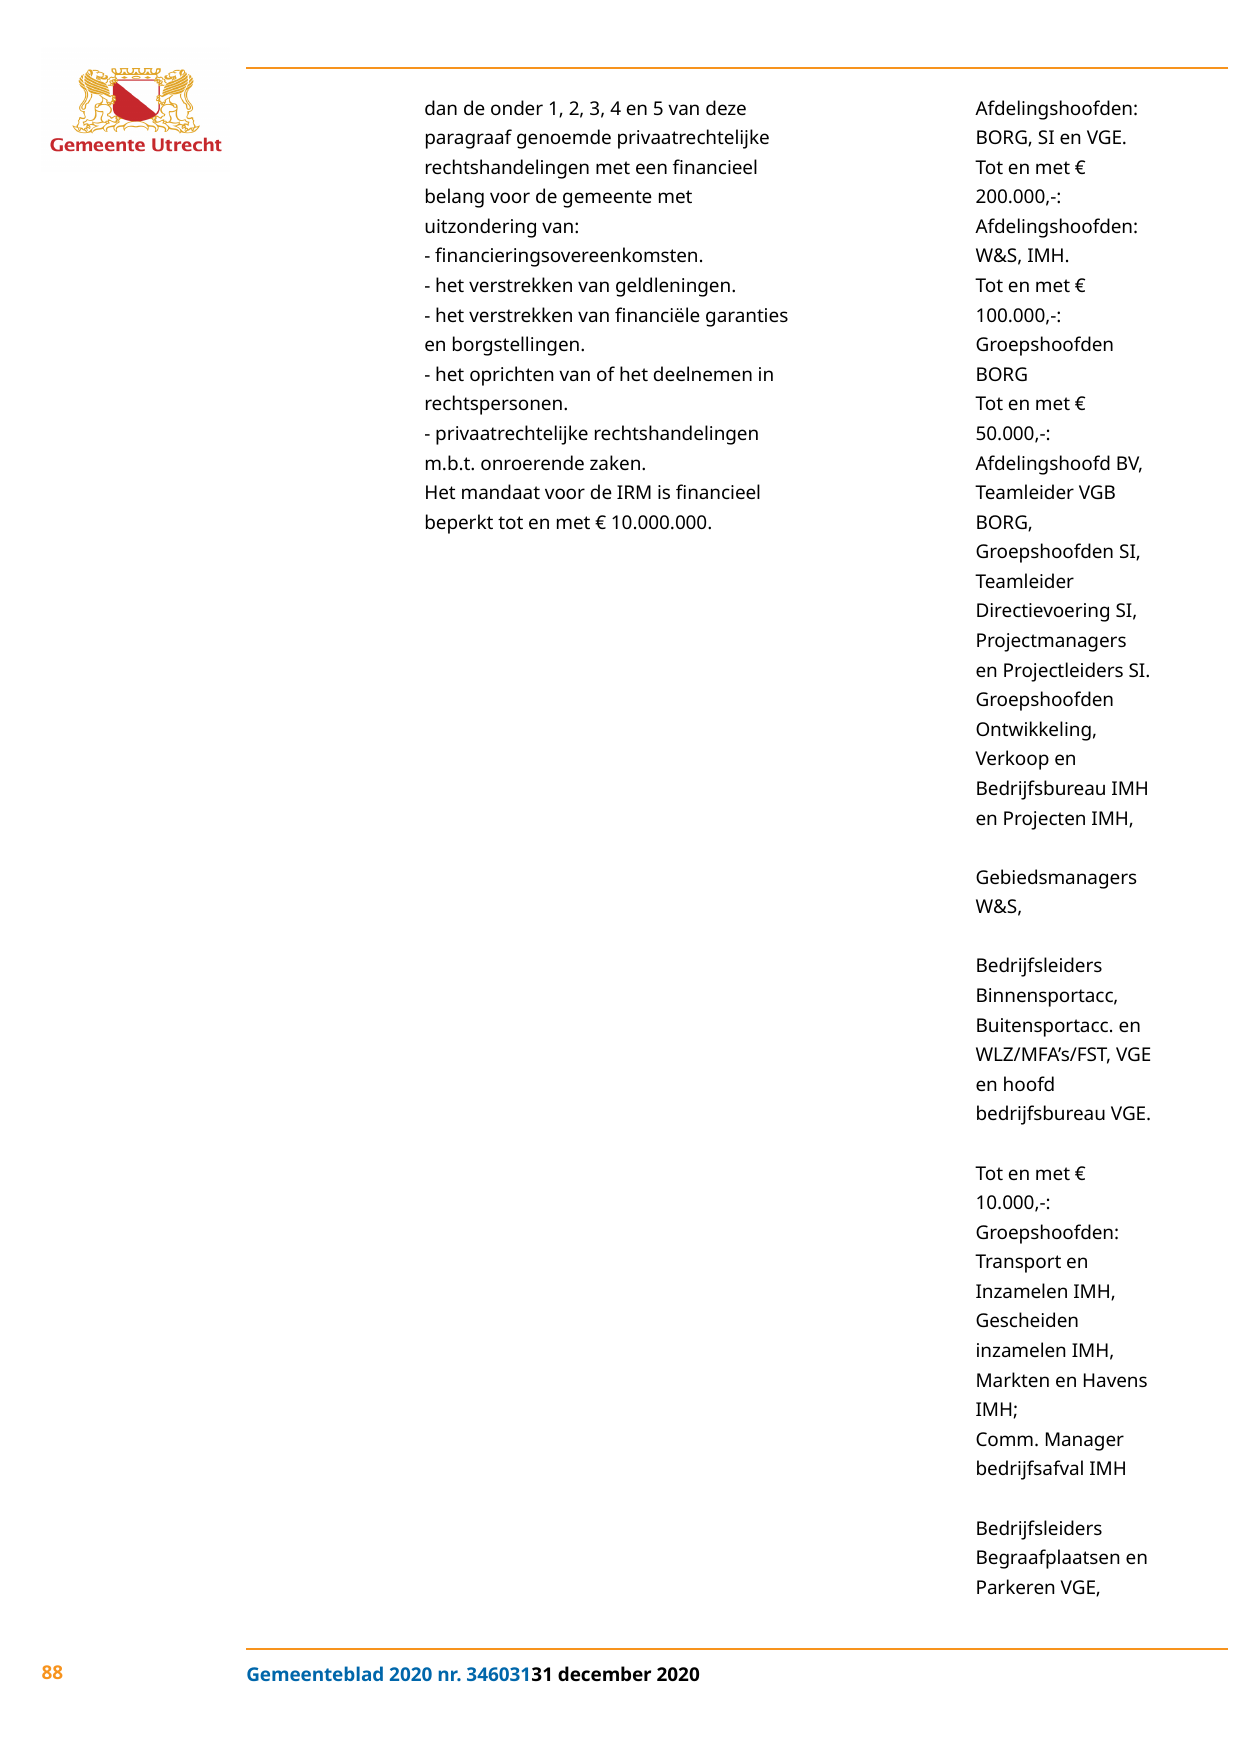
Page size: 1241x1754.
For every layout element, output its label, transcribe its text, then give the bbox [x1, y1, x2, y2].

table_cell Afdelingshoofden: BORG, SI en VGE. Tot en met € 200.000,-: Afdelingshoofden: W&S, IMH. Tot en met € 100.000,-: Groepshoofden BORG Tot en met € 50.000,-: Afdelingshoofd BV, Teamleider VGB BORG, Groepshoofden SI, Teamleider Directievoering SI, Projectmanagers en Projectleiders SI. Groepshoofden Ontwikkeling, Verkoop en Bedrijfsbureau IMH en Projecten IMH, Gebiedsmanagers W&S, Bedrijfsleiders Binnensportacc, Buitensportacc. en WLZ/MFA’s/FST, VGE en hoofd bedrijfsbureau VGE. Tot en met € 10.000,-: Groepshoofden: Transport en Inzamelen IMH, Gescheiden inzamelen IMH, Markten en Havens IMH; Comm. Manager bedrijfsafval IMH Bedrijfsleiders Begraafplaatsen en Parkeren VGE, [975, 95, 1152, 1600]
picture [41, 47, 231, 172]
table_cell [248, 95, 424, 1600]
table_cell dan de onder 1, 2, 3, 4 en 5 van deze paragraaf genoemde privaatrechtelijke rechtshandelingen met een financieel belang voor de gemeente met uitzondering van: - financieringsovereenkomsten. - het verstrekken van geldleningen. - het verstrekken van financiële garanties en borgstellingen. - het oprichten van of het deelnemen in rechtspersonen. - privaatrechtelijke rechtshandelingen m.b.t. onroerende zaken. Het mandaat voor de IRM is financieel beperkt tot en met € 10.000.000. [424, 95, 799, 1600]
table_cell [799, 95, 975, 1600]
